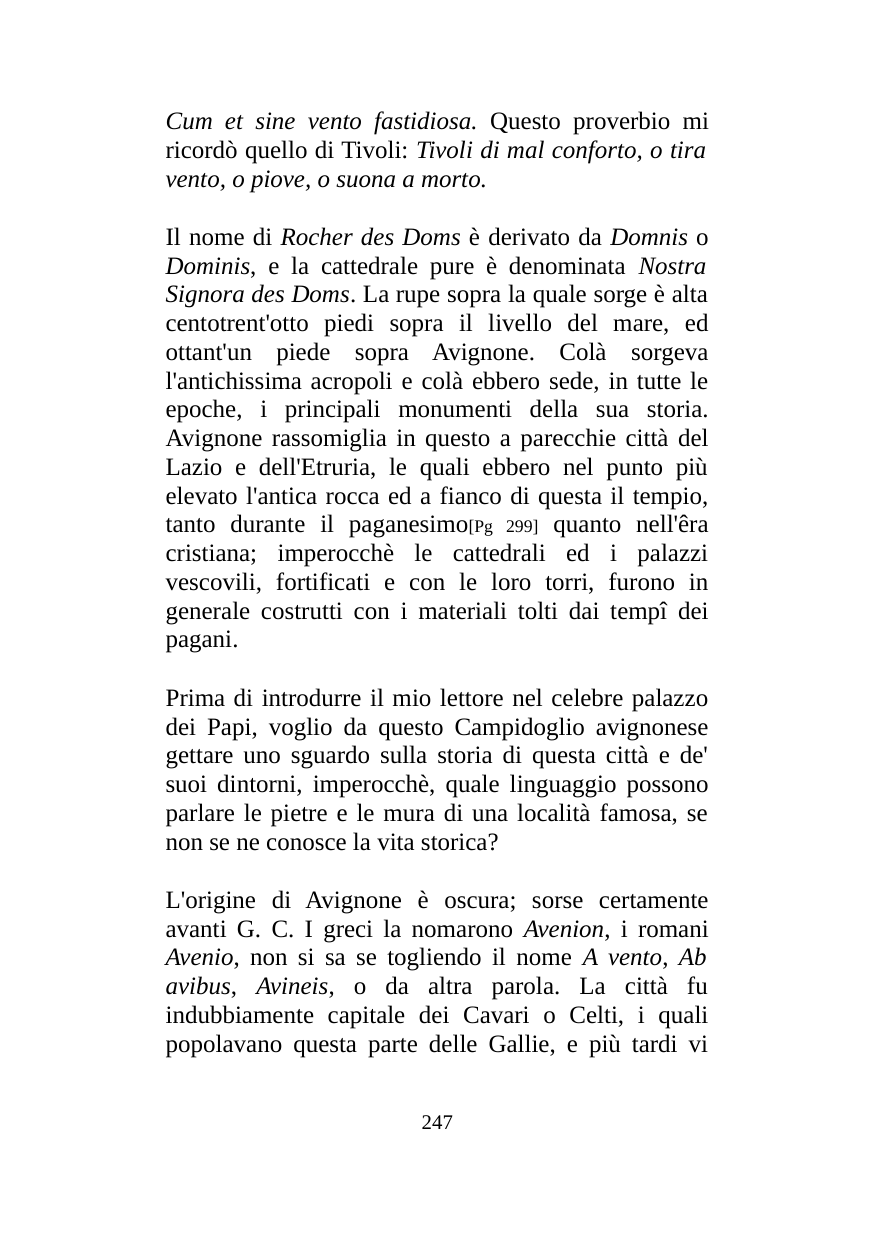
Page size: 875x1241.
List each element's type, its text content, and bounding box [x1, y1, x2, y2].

text L'origine di Avignone è oscura; sorse certamente avanti G. C. I greci la nomarono Avenion, i romani Avenio, non si sa se togliendo il nome A vento, Ab avibus, Avineis, o da altra parola. La città fu indubbiamente capitale dei Cavari o Celti, i quali popolavano questa parte delle Gallie, e più tardi vi [165, 885, 709, 1057]
text Il nome di Rocher des Doms è derivato da Domnis o Dominis, e la cattedrale pure è denominata Nostra Signora des Doms. La rupe sopra la quale sorge è alta centotrent'otto piedi sopra il livello del mare, ed ottant'un piede sopra Avignone. Colà sorgeva l'antichissima acropoli e colà ebbero sede, in tutte le epoche, i principali monumenti della sua storia. Avignone rassomiglia in questo a parecchie città del Lazio e dell'Etruria, le quali ebbero nel punto più elevato l'antica rocca ed a fianco di questa il tempio, tanto durante il paganesimo[Pg 299] quanto nell'êra cristiana; imperocchè le cattedrali ed i palazzi vescovili, fortificati e con le loro torri, furono in generale costrutti con i materiali tolti dai tempî dei pagani. [165, 222, 709, 653]
text Prima di introdurre il mio lettore nel celebre palazzo dei Papi, voglio da questo Campidoglio avignonese gettare uno sguardo sulla storia di questa città e de' suoi dintorni, imperocchè, quale linguaggio possono parlare le pietre e le mura di una località famosa, se non se ne conosce la vita storica? [165, 683, 709, 855]
text Cum et sine vento fastidiosa. Questo proverbio mi ricordò quello di Tivoli: Tivoli di mal conforto, o tira vento, o piove, o suona a morto. [165, 106, 709, 192]
